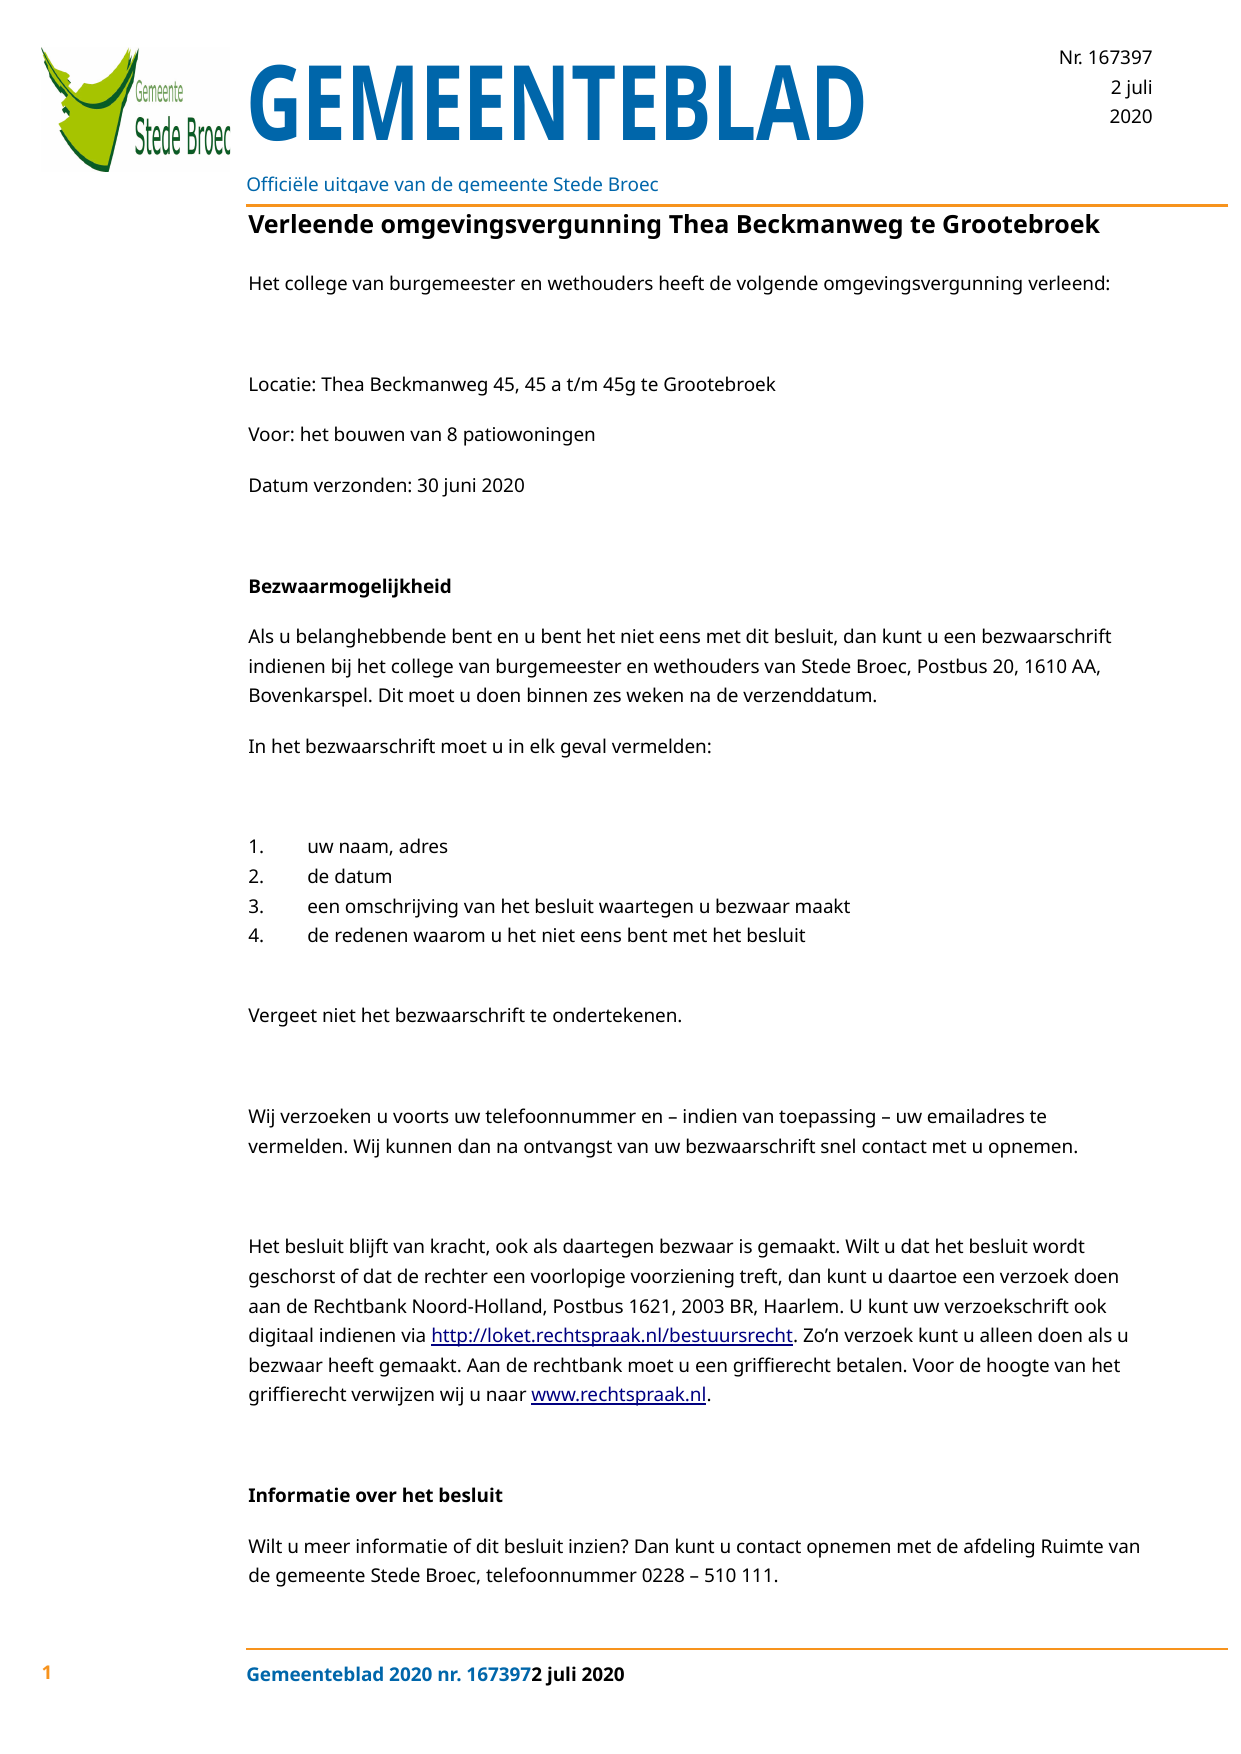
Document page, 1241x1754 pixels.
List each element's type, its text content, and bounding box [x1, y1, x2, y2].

text Als u belanghebbende bent en u bent het niet eens met dit besluit, dan kunt u een bezwaarschrift indienen bij het college van burgemeester en wethouders van Stede Broec, Postbus 20, 1610 AA, Bovenkarspel. Dit moet u doen binnen zes weken na de verzenddatum. [248, 623, 1152, 708]
text In het bezwaarschrift moet u in elk geval vermelden: [248, 733, 1152, 758]
text Locatie: Thea Beckmanweg 45, 45 a t/m 45g te Grootebroek [248, 371, 1152, 397]
text Wilt u meer informatie of dit besluit inzien? Dan kunt u contact opnemen met de afdeling Ruimte van de gemeente Stede Broec, telefoonnummer 0228 – 510 111. [248, 1533, 1152, 1588]
text Vergeet niet het bezwaarschrift te ondertekenen. [248, 1002, 1152, 1028]
list een omschrijving van het besluit waartegen u bezwaar maakt [248, 893, 1152, 918]
list de redenen waarom u het niet eens bent met het besluit [248, 922, 1152, 948]
picture [41, 47, 231, 172]
text Verleende omgevingsvergunning Thea Beckmanweg te Grootebroek [248, 207, 1152, 241]
text Informatie over het besluit [248, 1482, 1152, 1508]
list uw naam, adres [248, 834, 1152, 859]
text Datum verzonden: 30 juni 2020 [248, 472, 1152, 498]
text Bezwaarmogelijkheid [248, 573, 1152, 598]
text Wij verzoeken u voorts uw telefoonnummer en – indien van toepassing – uw emailadres te vermelden. Wij kunnen dan na ontvangst van uw bezwaarschrift snel contact met u opnemen. [248, 1103, 1152, 1158]
list de datum [248, 863, 1152, 889]
text Voor: het bouwen van 8 patiowoningen [248, 422, 1152, 447]
text Het besluit blijft van kracht, ook als daartegen bezwaar is gemaakt. Wilt u dat het besluit wordt geschorst of dat de rechter een voorlopige voorziening treft, dan kunt u daartoe een verzoek doen aan de Rechtbank Noord-Holland, Postbus 1621, 2003 BR, Haarlem. U kunt uw verzoekschrift ook digitaal indienen via http://loket.rechtspraak.nl/bestuursrecht. Zo’n verzoek kunt u alleen doen als u bezwaar heeft gemaakt. Aan de rechtbank moet u een griffierecht betalen. Voor de hoogte van het griffierecht verwijzen wij u naar www.rechtspraak.nl. [248, 1234, 1152, 1407]
text Het college van burgemeester en wethouders heeft de volgende omgevingsvergunning verleend: [248, 270, 1152, 296]
